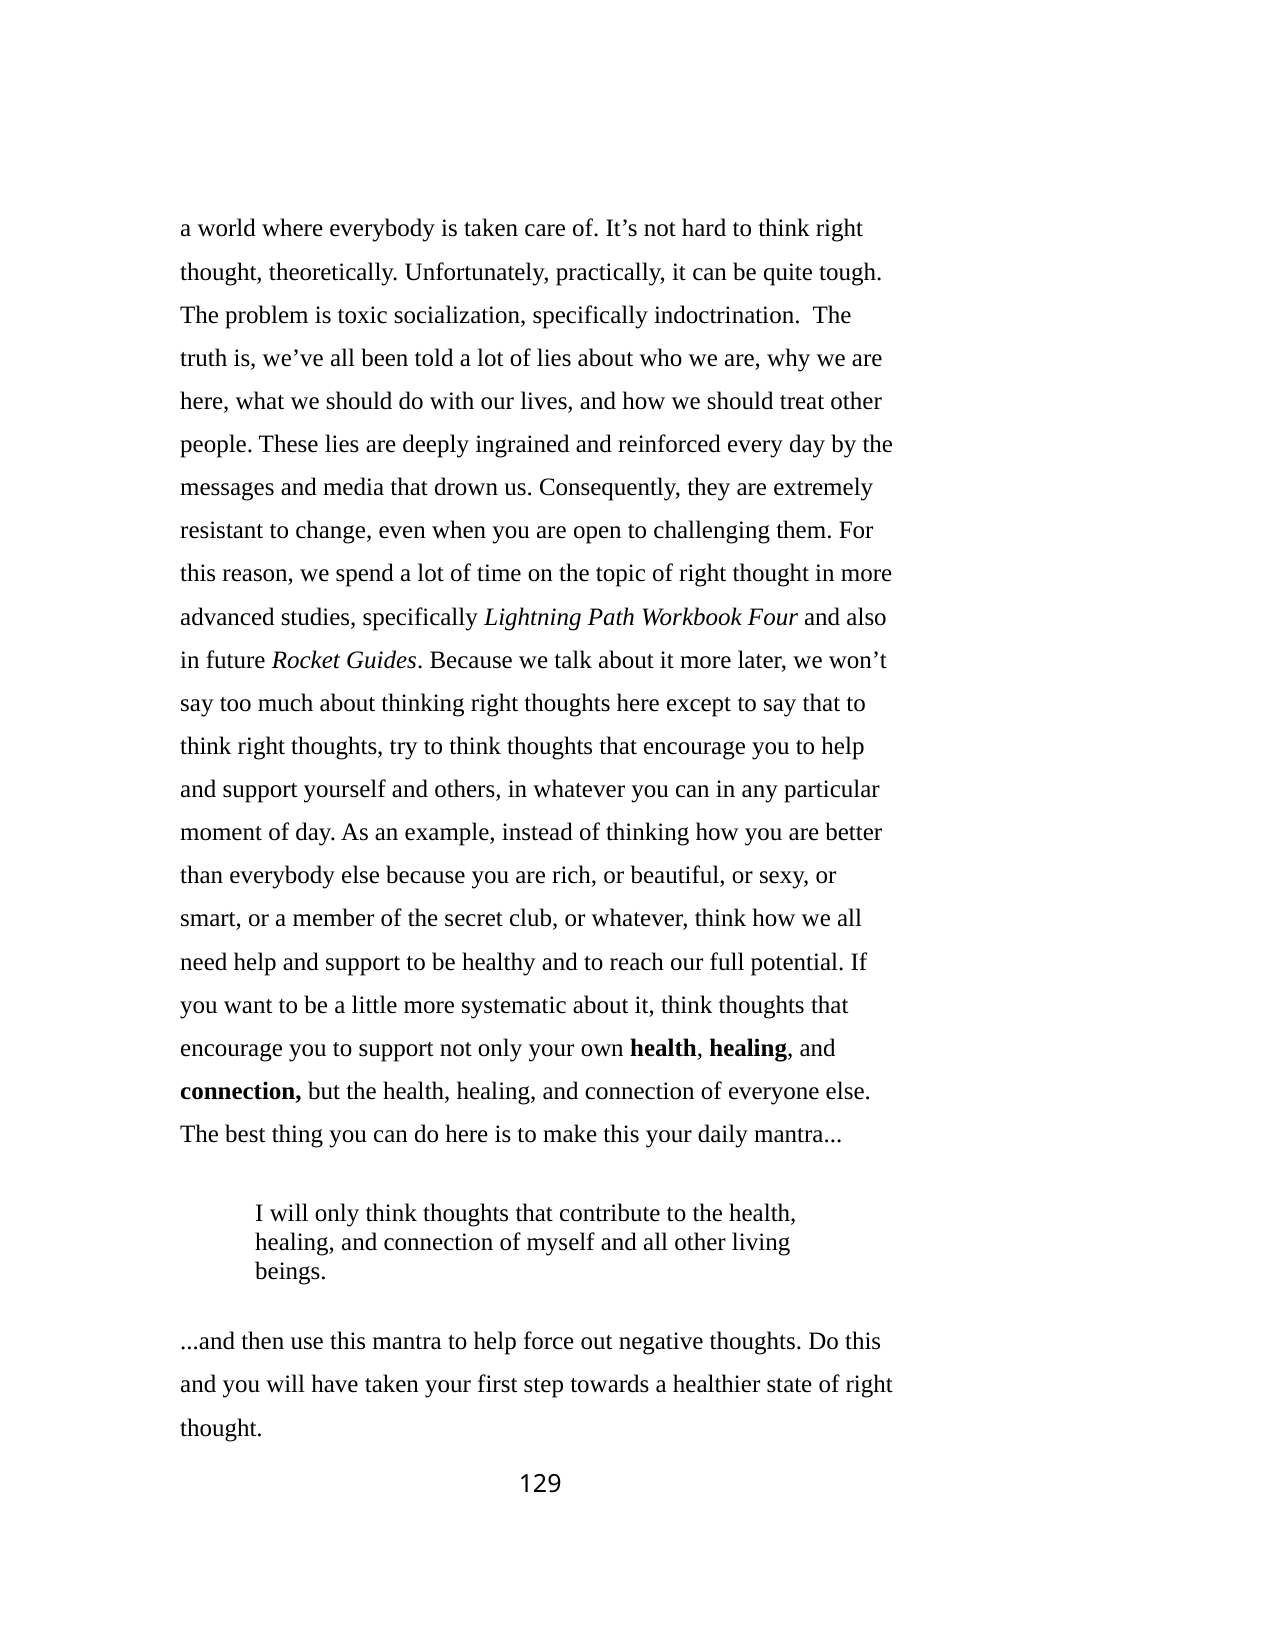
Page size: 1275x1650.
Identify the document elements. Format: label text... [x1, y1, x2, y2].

text ...and then use this mantra to help force out negative thoughts. Do this and you will have taken your first step towards a healthier state of right thought. [180, 1326, 900, 1441]
text I will only think thoughts that contribute to the health, healing, and connection of myself and all other living beings. [255, 1198, 825, 1284]
text a world where everybody is taken care of. It’s not hard to think right thought, theoretically. Unfortunately, practically, it can be quite tough. The problem is toxic socialization, specifically indoctrination. The truth is, we’ve all been told a lot of lies about who we are, why we are here, what we should do with our lives, and how we should treat other people. These lies are deeply ingrained and reinforced every day by the messages and media that drown us. Consequently, they are extremely resistant to change, even when you are open to challenging them. For this reason, we spend a lot of time on the topic of right thought in more advanced studies, specifically Lightning Path Workbook Four and also in future Rocket Guides. Because we talk about it more later, we won’t say too much about thinking right thoughts here except to say that to think right thoughts, try to think thoughts that encourage you to help and support yourself and others, in whatever you can in any particular moment of day. As an example, instead of thinking how you are better than everybody else because you are rich, or beautiful, or sexy, or smart, or a member of the secret club, or whatever, think how we all need help and support to be healthy and to reach our full potential. If you want to be a little more systematic about it, think thoughts that encourage you to support not only your own health, healing, and connection, but the health, healing, and connection of everyone else. The best thing you can do here is to make this your daily mantra... [180, 213, 900, 1148]
